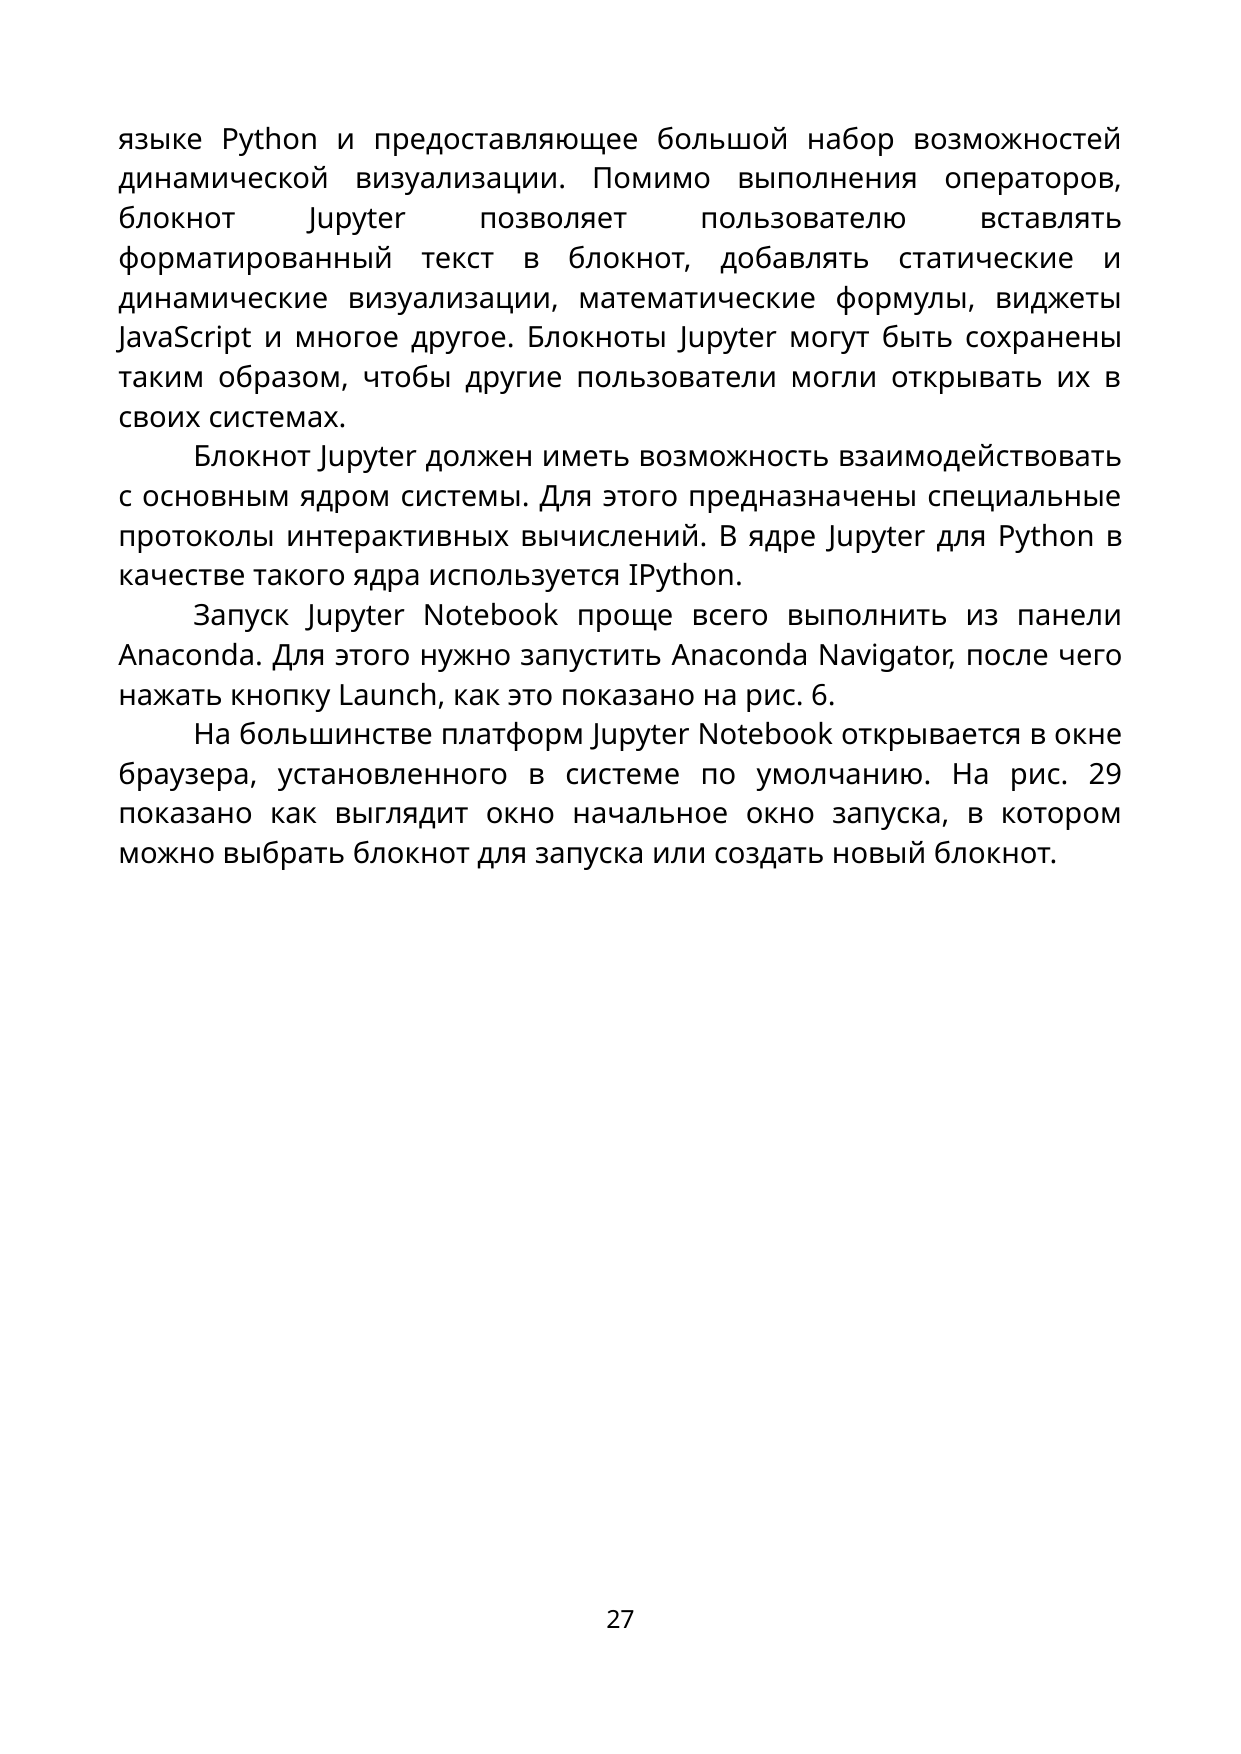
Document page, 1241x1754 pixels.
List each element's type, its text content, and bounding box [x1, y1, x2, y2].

text Запуск Jupyter Notebook проще всего выполнить из панели Anaconda. Для этого нужно запустить Anaconda Navigator, после чего нажать кнопку Launch, как это показано на рис. 6. [118, 594, 1122, 713]
text Блокнот Jupyter должен иметь возможность взаимодействовать с основным ядром системы. Для этого предназначены специальные протоколы интерактивных вычислений. В ядре Jupyter для Python в качестве такого ядра используется IPython. [118, 436, 1122, 594]
text языке Python и предоставляющее большой набор возможностей динамической визуализации. Помимо выполнения операторов, блокнот Jupyter позволяет пользователю вставлять форматированный текст в блокнот, добавлять статические и динамические визуализации, математические формулы, виджеты JavaScript и многое другое. Блокноты Jupyter могут быть сохранены таким образом, чтобы другие пользователи могли открывать их в своих системах. [118, 118, 1122, 436]
text На большинстве платформ Jupyter Notebook открывается в окне браузера, установленного в системе по умолчанию. На рис. 29 показано как выглядит окно начальное окно запуска, в котором можно выбрать блокнот для запуска или создать новый блокнот. [118, 713, 1122, 872]
